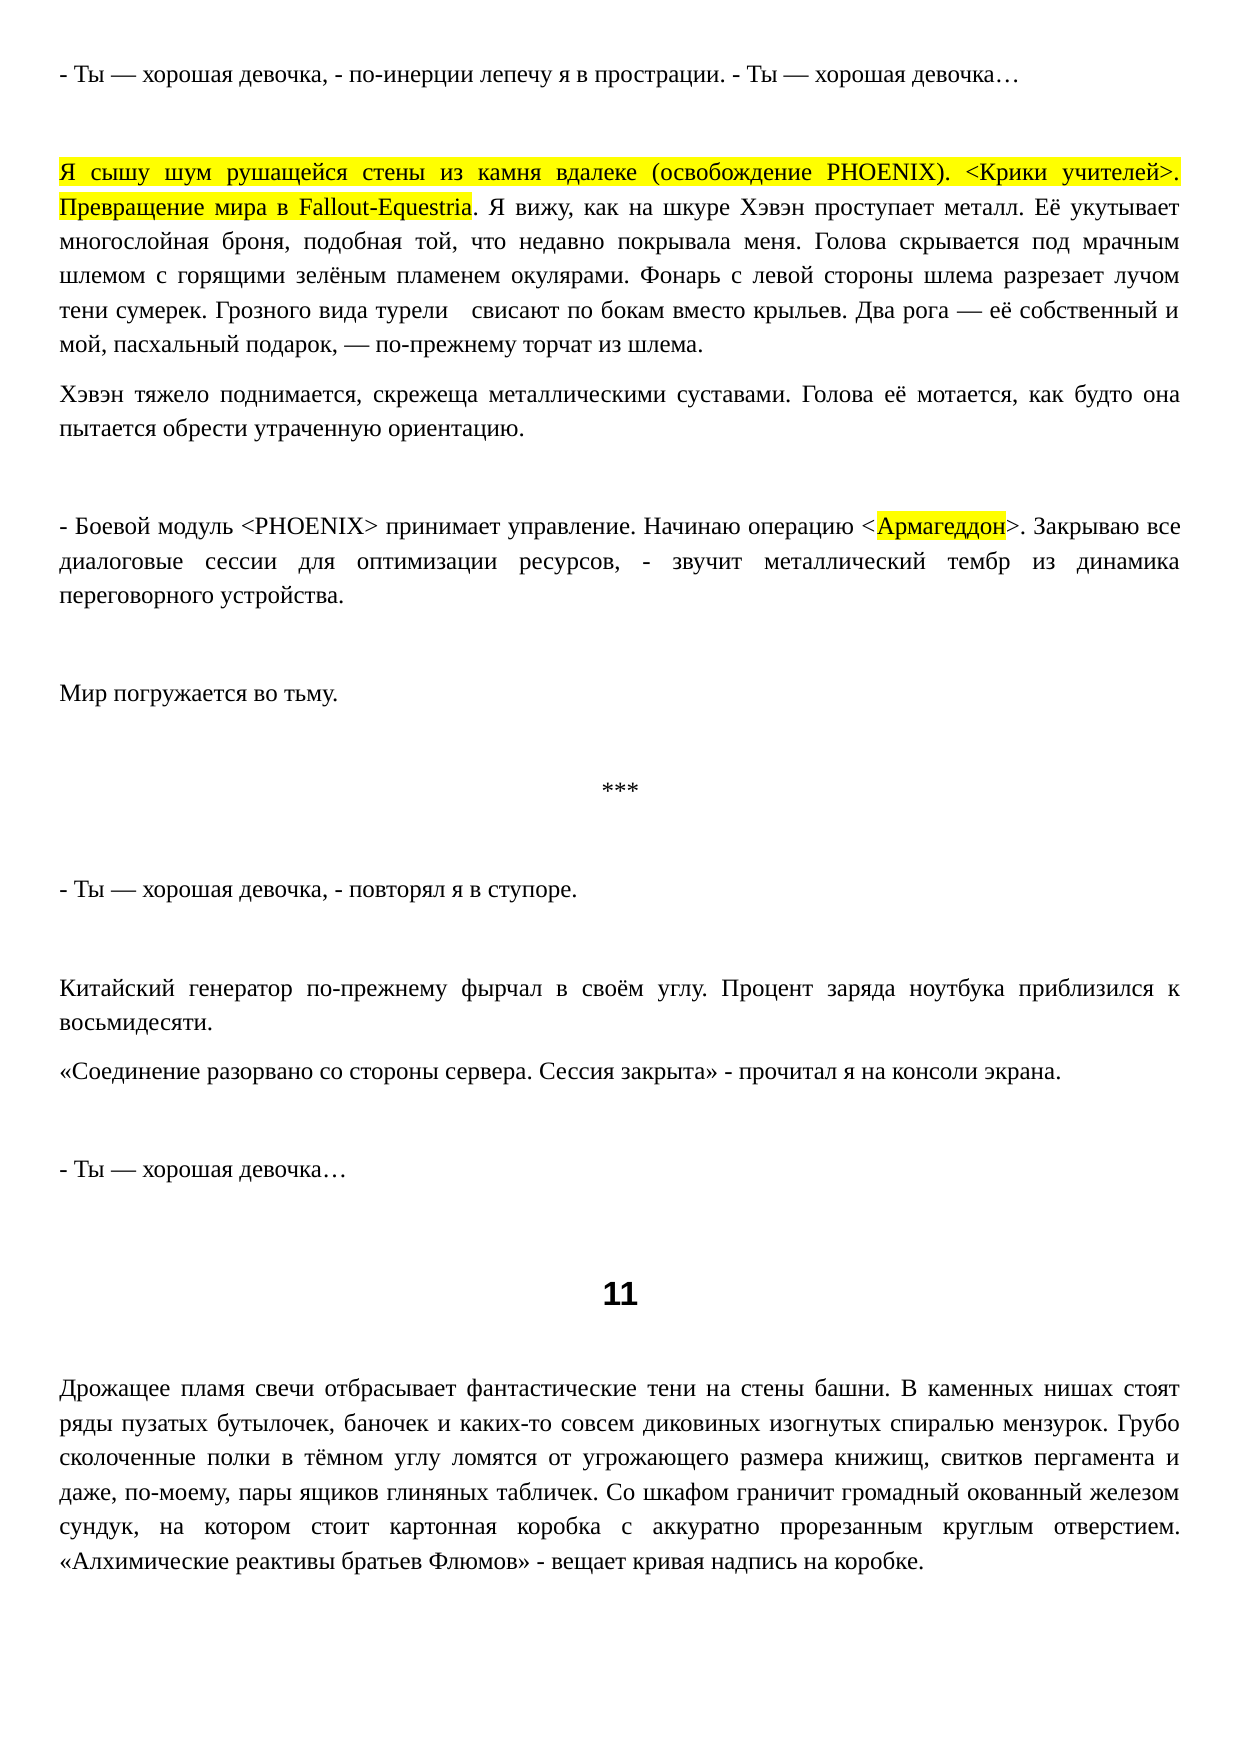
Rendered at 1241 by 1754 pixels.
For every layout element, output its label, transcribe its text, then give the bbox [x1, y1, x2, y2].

text Мир погружается во тьму. [59, 678, 1181, 707]
subtitle 11 [59, 1273, 1181, 1312]
text Дрожащее пламя свечи отбрасывает фантастические тени на стены башни. В каменных нишах стоят ряды пузатых бутылочек, баночек и каких-то совсем диковиных изогнутых спиралью мензурок. Грубо сколоченные полки в тёмном углу ломятся от угрожающего размера книжищ, свитков пергамента и даже, по-моему, пары ящиков глиняных табличек. Со шкафом граничит громадный окованный железом сундук, на котором стоит картонная коробка с аккуратно прорезанным круглым отверстием. «Алхимические реактивы братьев Флюмов» - вещает кривая надпись на коробке. [59, 1373, 1181, 1575]
text - Боевой модуль <PHOENIX> принимает управление. Начинаю операцию <Армагеддон>. Закрываю все диалоговые сессии для оптимизации ресурсов, - звучит металлический тембр из динамика переговорного устройства. [59, 511, 1181, 609]
text - Ты — хорошая девочка, - повторял я в ступоре. [59, 874, 1181, 903]
text - Ты — хорошая девочка… [59, 1154, 1181, 1183]
text - Ты — хорошая девочка, - по-инерции лепечу я в прострации. - Ты — хорошая девочка… [59, 59, 1181, 88]
text Я сышу шум рушащейся стены из камня вдалеке (освобождение PHOENIX). <Крики учителей>. Превращение мира в Fallout-Equestria. Я вижу, как на шкуре Хэвэн проступает металл. Её укутывает многослойная броня, подобная той, что недавно покрывала меня. Голова скрывается под мрачным шлемом с горящими зелёным пламенем окулярами. Фонарь с левой стороны шлема разрезает лучом тени сумерек. Грозного вида турели свисают по бокам вместо крыльев. Два рога — её собственный и мой, пасхальный подарок, — по-прежнему торчат из шлема. [59, 157, 1181, 358]
text «Соединение разорвано со стороны сервера. Сессия закрыта» - прочитал я на консоли экрана. [59, 1056, 1181, 1085]
text Китайский генератор по-прежнему фырчал в своём углу. Процент заряда ноутбука приблизился к восьмидесяти. [59, 973, 1181, 1036]
text *** [59, 776, 1181, 805]
text Хэвэн тяжело поднимается, скрежеща металлическими суставами. Голова её мотается, как будто она пытается обрести утраченную ориентацию. [59, 379, 1181, 442]
